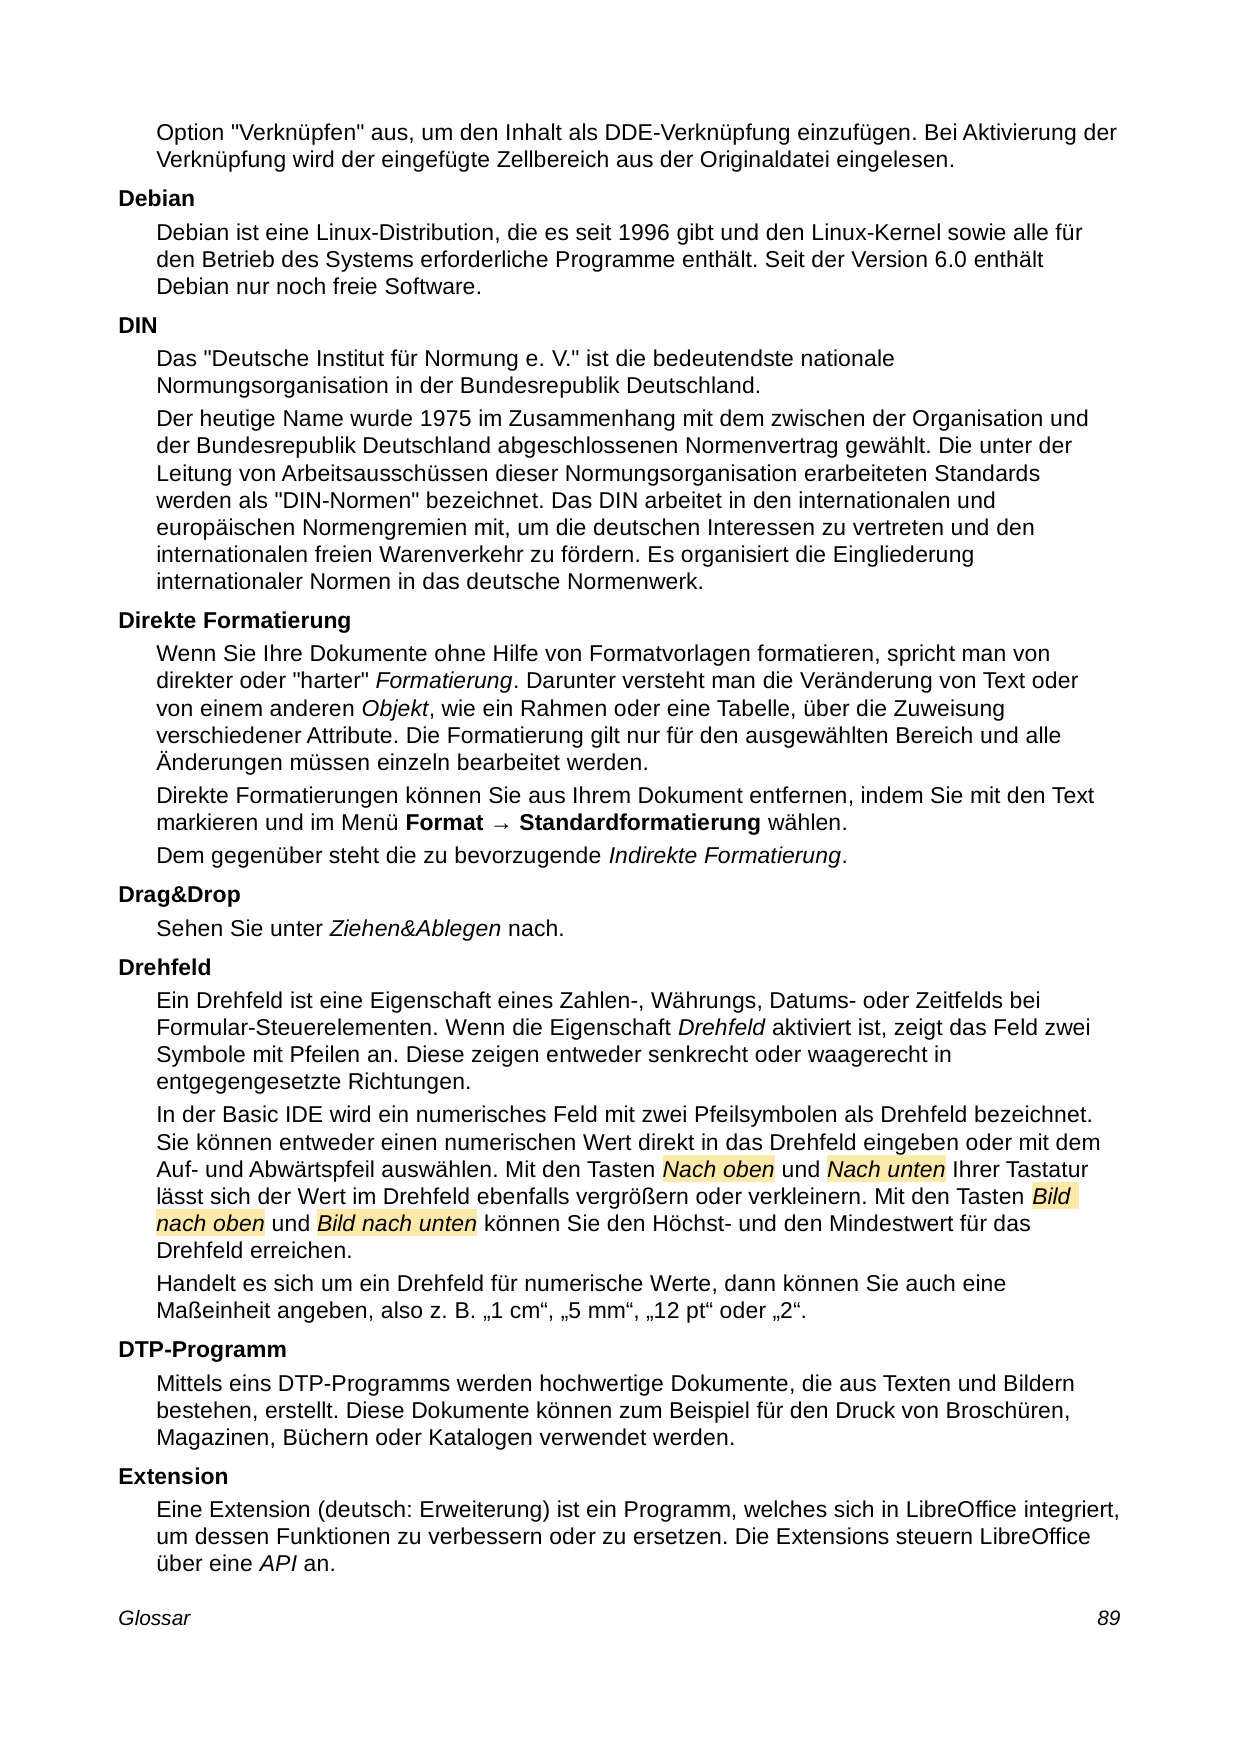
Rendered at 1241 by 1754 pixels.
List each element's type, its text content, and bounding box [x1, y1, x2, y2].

text Dem gegenüber steht die zu bevorzugende Indirekte Formatierung. [156, 841, 1122, 868]
list Drag&Drop [118, 881, 1122, 908]
text Eine Extension (deutsch: Erweiterung) ist ein Programm, welches sich in LibreOffice integriert, um dessen Funktionen zu verbessern oder zu ersetzen. Die Extensions steuern LibreOffice über eine API an. [156, 1496, 1122, 1577]
list Extension [118, 1463, 1122, 1490]
text Direkte Formatierungen können Sie aus Ihrem Dokument entfernen, indem Sie mit den Text markieren und im Menü Format → Standardformatierung wählen. [156, 781, 1122, 835]
list Drehfeld [118, 953, 1122, 981]
list Debian [118, 185, 1122, 212]
list DIN [118, 312, 1122, 339]
text Sehen Sie unter Ziehen&Ablegen nach. [156, 914, 1122, 941]
text Debian ist eine Linux-Distribution, die es seit 1996 gibt und den Linux-Kernel sowie alle für den Betrieb des Systems erforderliche Programme enthält. Seit der Version 6.0 enthält Debian nur noch freie Software. [156, 218, 1122, 299]
text Option "Verknüpfen" aus, um den Inhalt als DDE-Verknüpfung einzufügen. Bei Aktivierung der Verknüpfung wird der eingefügte Zellbereich aus der Originaldatei eingelesen. [156, 118, 1122, 172]
text Mittels eins DTP-Programms werden hochwertige Dokumente, die aus Texten und Bildern bestehen, erstellt. Diese Dokumente können zum Beispiel für den Druck von Broschüren, Magazinen, Büchern oder Katalogen verwendet werden. [156, 1369, 1122, 1450]
text Der heutige Name wurde 1975 im Zusammenhang mit dem zwischen der Organisation und der Bundesrepublik Deutschland abgeschlossenen Normenvertrag gewählt. Die unter der Leitung von Arbeitsausschüssen dieser Normungsorganisation erarbeiteten Standards werden als "DIN-Normen" bezeichnet. Das DIN arbeitet in den internationalen und europäischen Normengremien mit, um die deutschen Interessen zu vertreten und den internationalen freien Warenverkehr zu fördern. Es organisiert die Eingliederung internationaler Normen in das deutsche Normenwerk. [156, 405, 1122, 594]
text Handelt es sich um ein Drehfeld für numerische Werte, dann können Sie auch eine Maßeinheit angeben, also z. B. „1 cm“, „5 mm“, „12 pt“ oder „2“. [156, 1269, 1122, 1323]
list Direkte Formatierung [118, 607, 1122, 634]
text Das "Deutsche Institut für Normung e. V." ist die bedeutendste nationale Normungsorganisation in der Bundesrepublik Deutschland. [156, 344, 1122, 399]
text Ein Drehfeld ist eine Eigenschaft eines Zahlen-, Währungs, Datums- oder Zeitfelds bei Formular-Steuerelementen. Wenn die Eigenschaft Drehfeld aktiviert ist, zeigt das Feld zwei Symbole mit Pfeilen an. Diese zeigen entweder senkrecht oder waagerecht in entgegengesetzte Richtungen. [156, 986, 1122, 1095]
text In der Basic IDE wird ein numerisches Feld mit zwei Pfeilsymbolen als Drehfeld bezeichnet. Sie können entweder einen numerischen Wert direkt in das Drehfeld eingeben oder mit dem Auf- und Abwärtspfeil auswählen. Mit den Tasten Nach oben und Nach unten Ihrer Tastatur lässt sich der Wert im Drehfeld ebenfalls vergrößern oder verkleinern. Mit den Tasten Bild nach oben und Bild nach unten können Sie den Höchst- und den Mindestwert für das Drehfeld erreichen. [156, 1101, 1122, 1263]
list DTP-Programm [118, 1336, 1122, 1363]
text Wenn Sie Ihre Dokumente ohne Hilfe von Formatvorlagen formatieren, spricht man von direkter oder "harter" Formatierung. Darunter versteht man die Veränderung von Text oder von einem anderen Objekt, wie ein Rahmen oder eine Tabelle, über die Zuweisung verschiedener Attribute. Die Formatierung gilt nur für den ausgewählten Bereich und alle Änderungen müssen einzeln bearbeitet werden. [156, 640, 1122, 775]
